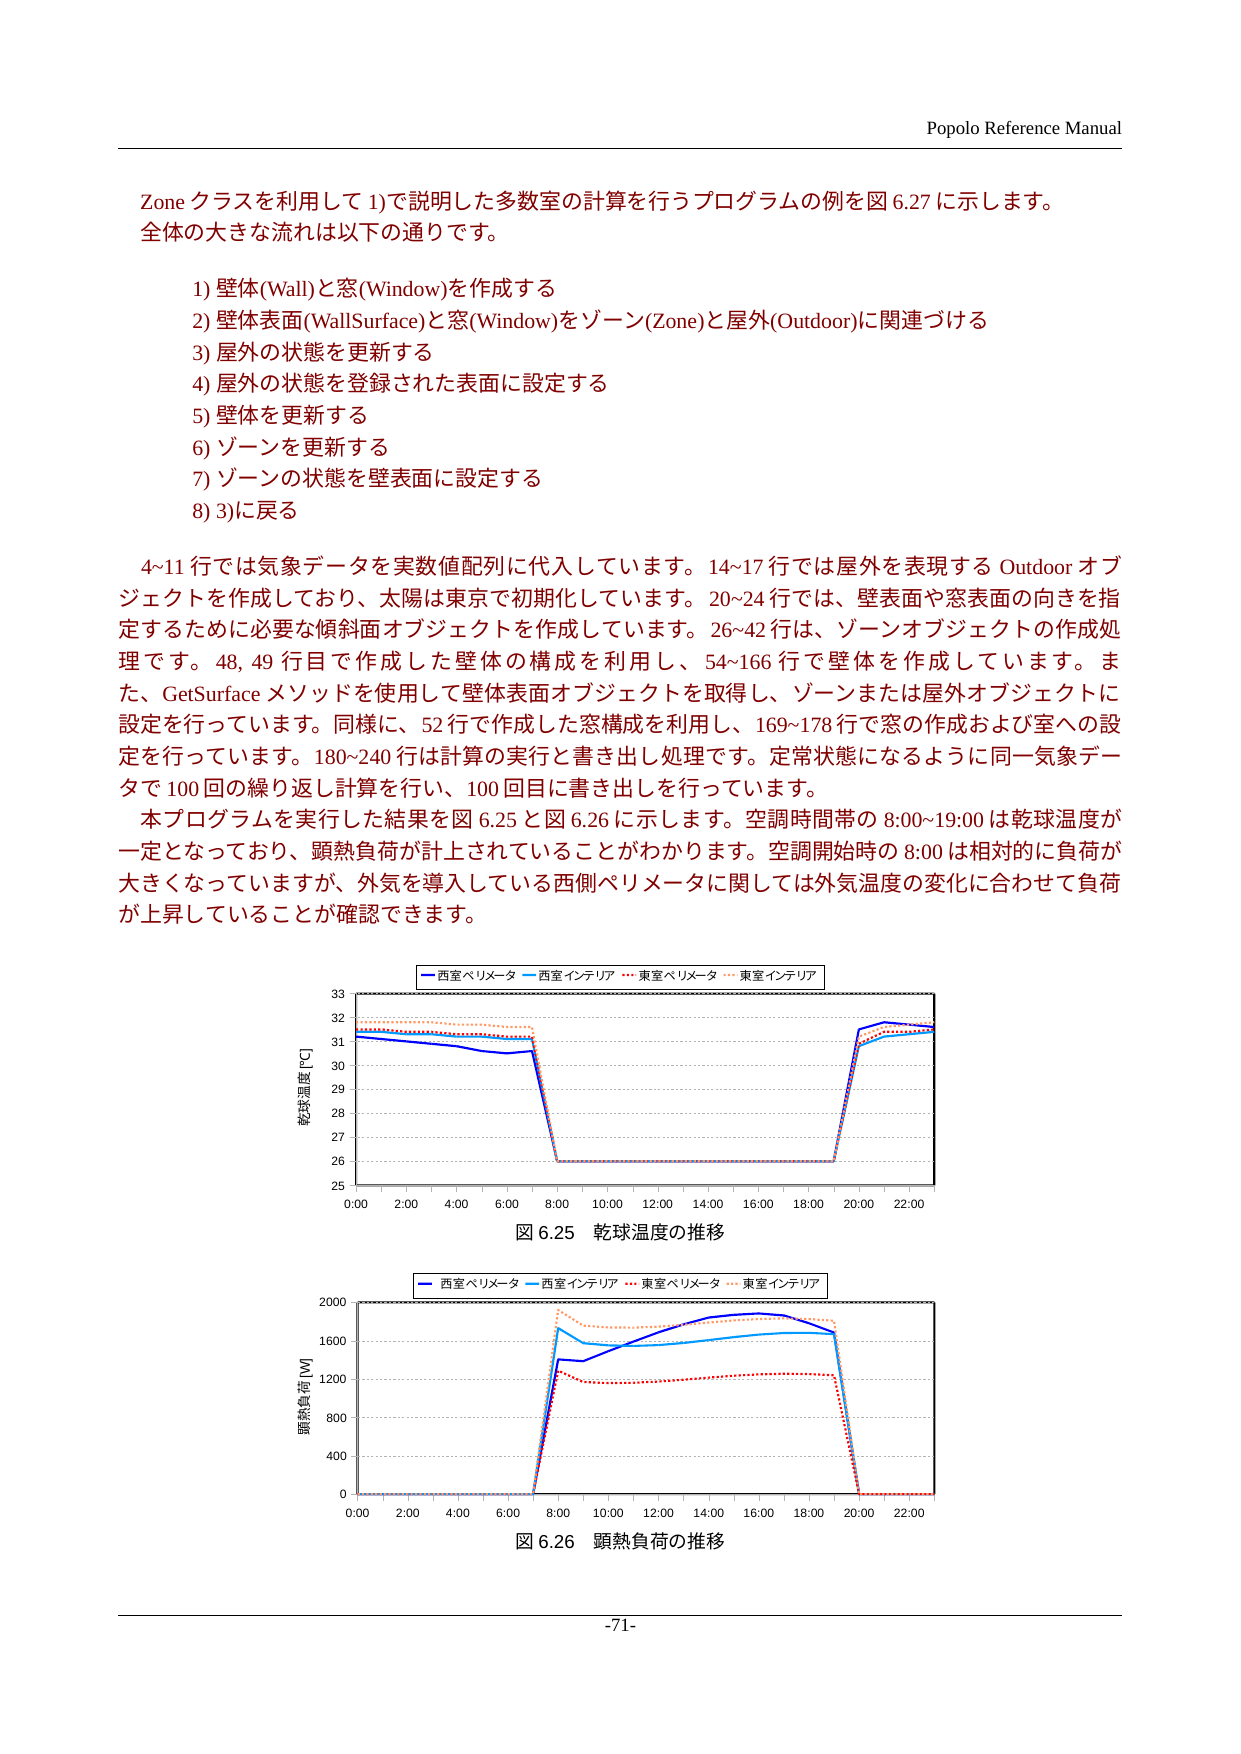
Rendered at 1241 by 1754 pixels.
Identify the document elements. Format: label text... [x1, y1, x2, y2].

text 6) ゾーンを更新する [118, 429, 1122, 461]
text 7) ゾーンの状態を壁表面に設定する [118, 461, 1122, 493]
text 3) 屋外の状態を更新する [118, 334, 1122, 366]
text 1) 壁体(Wall)と窓(Window)を作成する [118, 271, 1122, 303]
text 4~11行では気象データを実数値配列に代入しています。14~17行では屋外を表現するOutdoorオブジェクトを作成しており、太陽は東京で初期化しています。20~24行では、壁表面や窓表面の向きを指定するために必要な傾斜面オブジェクトを作成しています。26~42行は、ゾーンオブジェクトの作成処理です。48, 49行目で作成した壁体の構成を利用し、54~166行で壁体を作成しています。また、GetSurfaceメソッドを使用して壁体表面オブジェクトを取得し、ゾーンまたは屋外オブジェクトに設定を行っています。同様に、52行で作成した窓構成を利用し、169~178行で窓の作成および室への設定を行っています。180~240行は計算の実行と書き出し処理です。定常状態になるように同一気象データで100回の繰り返し計算を行い、100回目に書き出しを行っています。 [118, 549, 1122, 802]
text 本プログラムを実行した結果を図6.25と図6.26に示します。空調時間帯の8:00~19:00は乾球温度が一定となっており、顕熱負荷が計上されていることがわかります。空調開始時の8:00は相対的に負荷が大きくなっていますが、外気を導入している西側ペリメータに関しては外気温度の変化に合わせて負荷が上昇していることが確認できます。 [118, 802, 1122, 929]
text 図6.26 顕熱負荷の推移 [118, 1269, 1122, 1554]
text 4) 屋外の状態を登録された表面に設定する [118, 366, 1122, 398]
text Zoneクラスを利用して1)で説明した多数室の計算を行うプログラムの例を図6.27に示します。 [118, 184, 1122, 215]
text 図6.25 乾球温度の推移 [118, 953, 1122, 1245]
text 5) 壁体を更新する [118, 398, 1122, 429]
text 2) 壁体表面(WallSurface)と窓(Window)をゾーン(Zone)と屋外(Outdoor)に関連づける [118, 303, 1122, 334]
text 8) 3)に戻る [118, 493, 1122, 524]
text 全体の大きな流れは以下の通りです。 [118, 215, 1122, 247]
